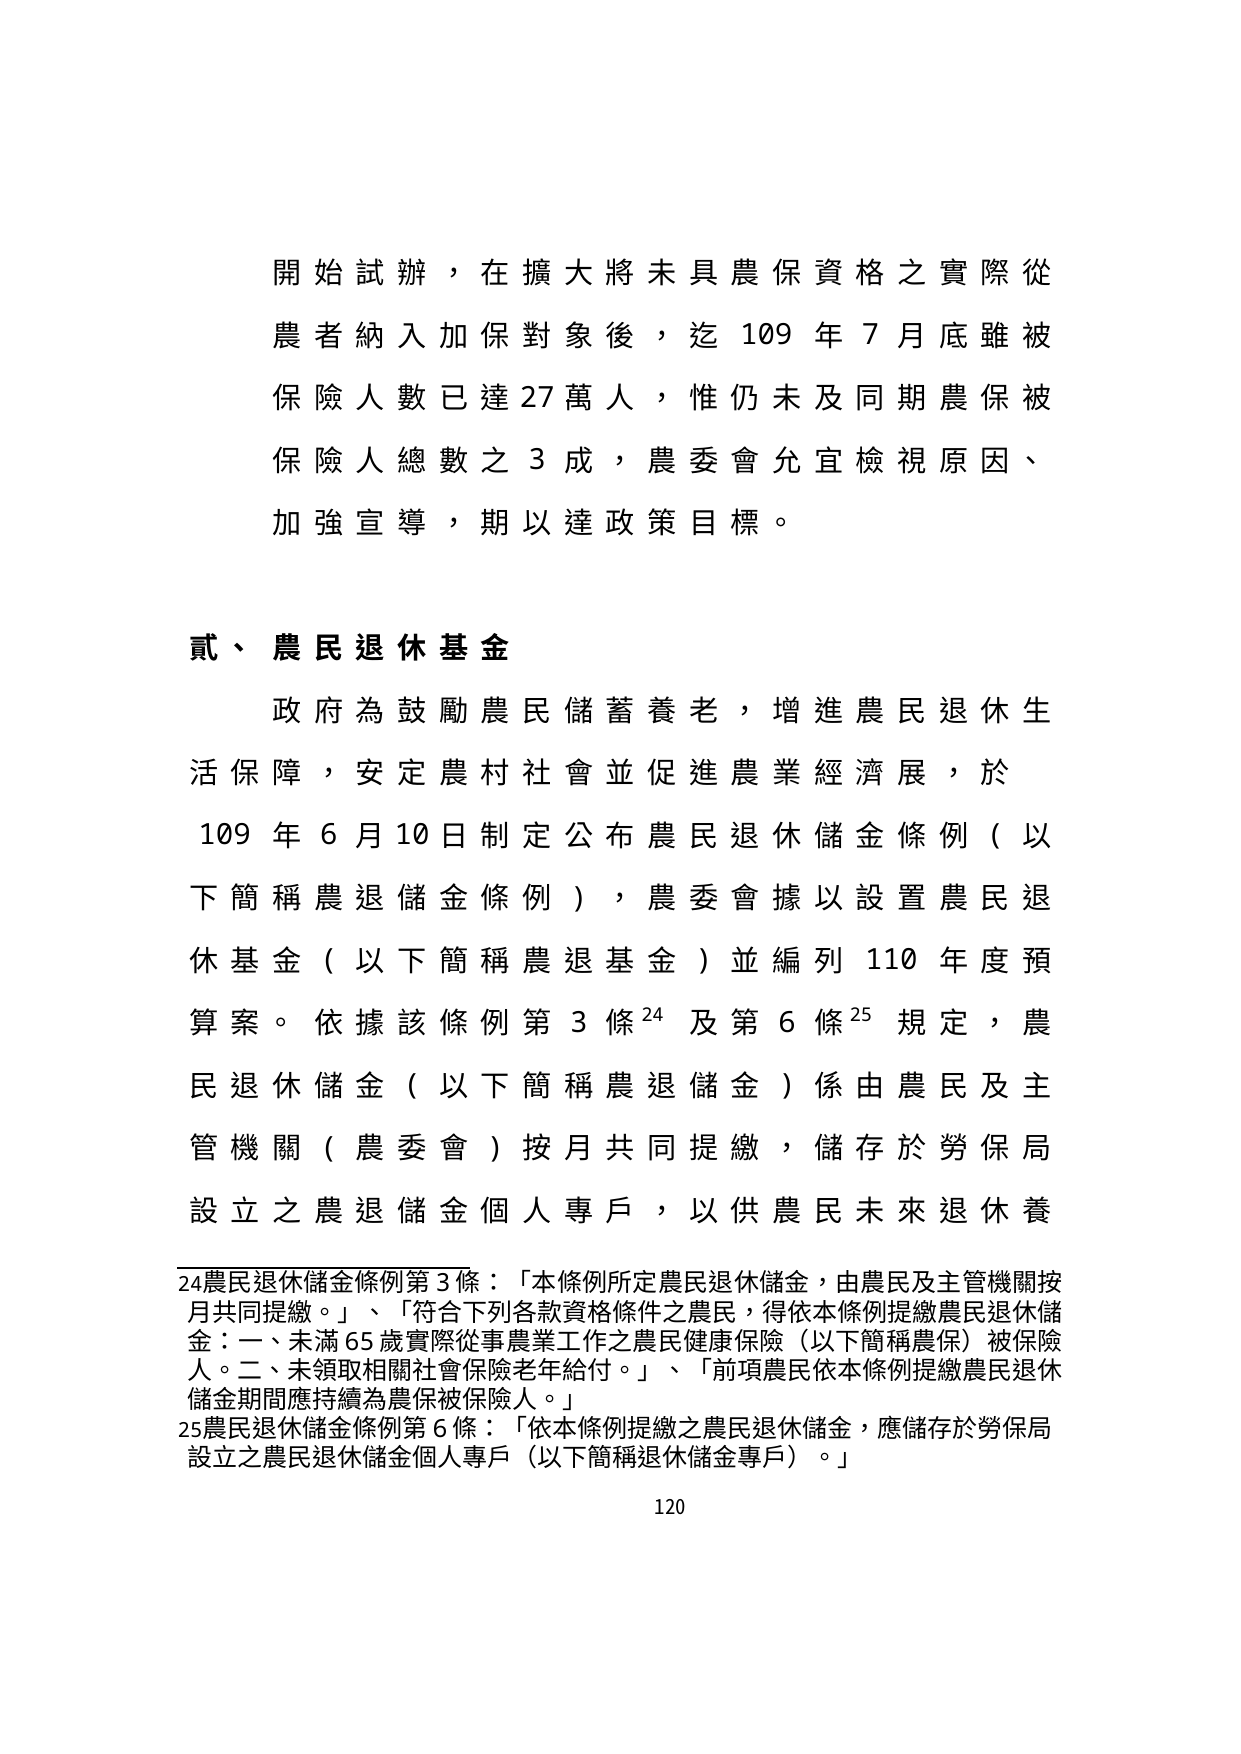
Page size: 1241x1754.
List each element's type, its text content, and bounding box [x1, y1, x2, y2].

text 開始試辦，在擴大將未具農保資格之實際從農者納入加保對象後，迄109年7月底雖被保險人數已達27萬人，惟仍未及同期農保被保險人總數之3成，農委會允宜檢視原因、加強宣導，期以達政策目標。 [242, 229, 1058, 542]
text 政府為鼓勵農民儲蓄養老，增進農民退休生活保障，安定農村社會並促進農業經濟展，於109年6月10日制定公布農民退休儲金條例(以下簡稱農退儲金條例)，農委會據以設置農民退休基金(以下簡稱農退基金)並編列110年度預算案。依據該條例第3條及第6條規定，農民退休儲金(以下簡稱農退儲金)係由農民及主管機關(農委會)按月共同提繳，儲存於勞保局設立之農退儲金個人專戶，以供農民未來退休養 [183, 667, 1058, 1229]
text 農民退休儲金條例第3條：「本條例所定農民退休儲金，由農民及主管機關按月共同提繳。」、「符合下列各款資格條件之農民，得依本條例提繳農民退休儲金：一、未滿65歲實際從事農業工作之農民健康保險（以下簡稱農保）被保險人。二、未領取相關社會保險老年給付。」、「前項農民依本條例提繳農民退休儲金期間應持續為農保被保險人。」 [177, 1268, 1063, 1414]
text 貳、農民退休基金 [183, 604, 1058, 667]
text 農民退休儲金條例第6條：「依本條例提繳之農民退休儲金，應儲存於勞保局設立之農民退休儲金個人專戶（以下簡稱退休儲金專戶）。」 [177, 1414, 1063, 1473]
